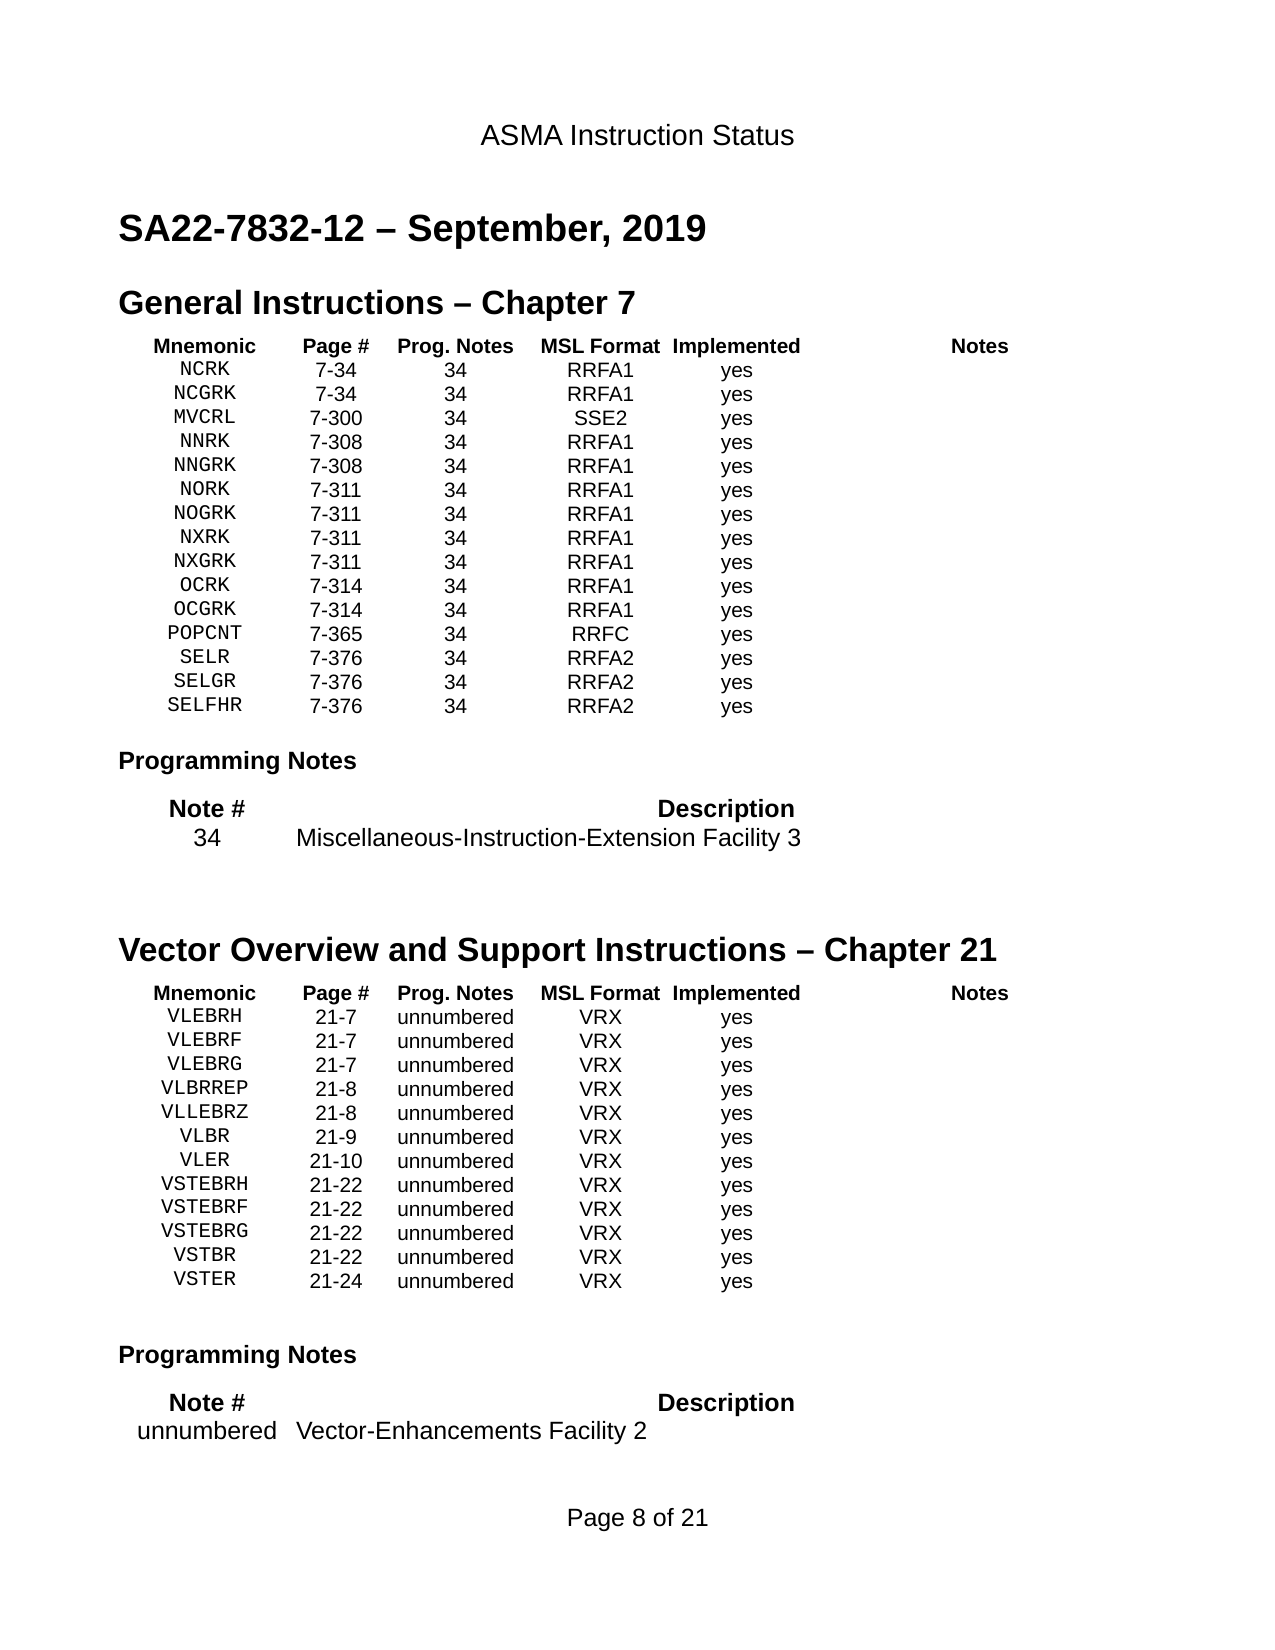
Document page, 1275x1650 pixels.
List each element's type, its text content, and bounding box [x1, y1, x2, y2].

table_cell [803, 406, 1157, 430]
table_cell 7-34 [291, 382, 381, 406]
table_cell [803, 1053, 1157, 1077]
table_cell 21-9 [291, 1125, 381, 1149]
table_cell VLER [118, 1149, 291, 1173]
table_cell unnumbered [381, 1149, 530, 1173]
table_cell VSTBR [118, 1245, 291, 1268]
table_cell [803, 382, 1157, 406]
table_header Notes [803, 334, 1157, 358]
table_cell RRFA2 [530, 694, 671, 718]
table_cell 34 [381, 550, 530, 574]
table_cell VSTEBRG [118, 1221, 291, 1244]
table_cell yes [671, 1053, 803, 1077]
table_cell unnumbered [381, 1077, 530, 1101]
table_cell yes [671, 1269, 803, 1292]
table_cell 34 [381, 574, 530, 598]
table_cell 34 [381, 526, 530, 550]
table_cell 21-22 [291, 1173, 381, 1197]
table_cell unnumbered [381, 1245, 530, 1268]
table_cell VRX [530, 1005, 671, 1029]
table_cell unnumbered [381, 1173, 530, 1197]
table_cell [803, 1125, 1157, 1149]
table_cell [803, 1029, 1157, 1053]
table_cell 34 [381, 406, 530, 430]
table_cell [803, 1221, 1157, 1244]
table_cell RRFA2 [530, 646, 671, 670]
table_cell yes [671, 646, 803, 670]
table_cell 21-8 [291, 1077, 381, 1101]
table_cell yes [671, 550, 803, 574]
table_cell VRX [530, 1197, 671, 1221]
table_cell 34 [381, 622, 530, 646]
table_cell 34 [118, 823, 296, 851]
table_cell unnumbered [118, 1416, 296, 1445]
table_cell SELGR [118, 670, 291, 694]
table_cell yes [671, 1125, 803, 1149]
table_header Prog. Notes [381, 981, 530, 1005]
table_header Note # [118, 794, 296, 823]
table_cell 34 [381, 478, 530, 502]
table_cell NXGRK [118, 550, 291, 574]
table_cell [803, 694, 1157, 718]
table_cell SSE2 [530, 406, 671, 430]
table_cell 21-22 [291, 1245, 381, 1268]
table_cell unnumbered [381, 1125, 530, 1149]
table_cell 34 [381, 598, 530, 622]
table_cell NXRK [118, 526, 291, 550]
table_cell [803, 1005, 1157, 1029]
table_cell NNGRK [118, 454, 291, 478]
table_cell 21-8 [291, 1101, 381, 1125]
table_cell yes [671, 598, 803, 622]
table_cell [803, 358, 1157, 382]
table_header Mnemonic [118, 981, 291, 1005]
table_cell [803, 1197, 1157, 1221]
table_cell Vector-Enhancements Facility 2 [296, 1416, 1157, 1445]
table_cell 7-365 [291, 622, 381, 646]
table_cell yes [671, 382, 803, 406]
table_cell 34 [381, 502, 530, 526]
table_cell 34 [381, 646, 530, 670]
table_cell 7-314 [291, 598, 381, 622]
table_cell yes [671, 670, 803, 694]
table_cell POPCNT [118, 622, 291, 646]
table_cell [803, 1269, 1157, 1292]
table_cell yes [671, 358, 803, 382]
table_cell [803, 526, 1157, 550]
table_cell [803, 670, 1157, 694]
table_cell [803, 574, 1157, 598]
table_cell 7-308 [291, 430, 381, 454]
table_cell 21-7 [291, 1005, 381, 1029]
table_header Implemented [671, 334, 803, 358]
table_cell yes [671, 622, 803, 646]
table_cell Miscellaneous-Instruction-Extension Facility 3 [296, 823, 1157, 851]
table_cell 21-10 [291, 1149, 381, 1173]
table_cell yes [671, 478, 803, 502]
table_cell 34 [381, 694, 530, 718]
table_cell RRFC [530, 622, 671, 646]
table_cell RRFA1 [530, 502, 671, 526]
table_cell OCGRK [118, 598, 291, 622]
table_header MSL Format [530, 334, 671, 358]
table_cell 21-22 [291, 1197, 381, 1221]
table_cell 7-311 [291, 550, 381, 574]
table_cell yes [671, 502, 803, 526]
table_cell VRX [530, 1101, 671, 1125]
table_cell [803, 1173, 1157, 1197]
table_header Note # [118, 1388, 296, 1416]
table_cell VRX [530, 1125, 671, 1149]
table_cell yes [671, 1197, 803, 1221]
table_cell [803, 622, 1157, 646]
table_cell VLEBRH [118, 1005, 291, 1029]
table_cell RRFA1 [530, 358, 671, 382]
table_cell VLEBRG [118, 1053, 291, 1077]
table_cell VLBRREP [118, 1077, 291, 1101]
table_cell VRX [530, 1149, 671, 1173]
table_cell 21-7 [291, 1029, 381, 1053]
table_cell [803, 550, 1157, 574]
table_cell 7-314 [291, 574, 381, 598]
table_cell VSTEBRF [118, 1197, 291, 1221]
table_cell SELR [118, 646, 291, 670]
table_header Page # [291, 981, 381, 1005]
table_cell 7-308 [291, 454, 381, 478]
table_cell VLEBRF [118, 1029, 291, 1053]
table_cell SELFHR [118, 694, 291, 718]
table_cell unnumbered [381, 1005, 530, 1029]
table_header Description [296, 1388, 1157, 1416]
table_cell yes [671, 430, 803, 454]
table_cell yes [671, 1005, 803, 1029]
table_cell yes [671, 1077, 803, 1101]
subtitle General Instructions – Chapter 7 [118, 283, 1157, 322]
table_cell [803, 430, 1157, 454]
table_cell 7-300 [291, 406, 381, 430]
table_cell NCGRK [118, 382, 291, 406]
table_cell 34 [381, 358, 530, 382]
text Programming Notes [118, 1340, 1157, 1369]
table_cell VSTER [118, 1269, 291, 1292]
table_cell unnumbered [381, 1053, 530, 1077]
table_cell VLLEBRZ [118, 1101, 291, 1125]
table_cell 7-311 [291, 526, 381, 550]
table_header Description [296, 794, 1157, 823]
table_cell [803, 502, 1157, 526]
table_cell unnumbered [381, 1029, 530, 1053]
table_cell VRX [530, 1173, 671, 1197]
table_cell 34 [381, 670, 530, 694]
table_cell 21-7 [291, 1053, 381, 1077]
table_cell 34 [381, 382, 530, 406]
table_cell [803, 1077, 1157, 1101]
table_cell VRX [530, 1053, 671, 1077]
table_cell RRFA1 [530, 454, 671, 478]
table_header Notes [803, 981, 1157, 1005]
table_header Page # [291, 334, 381, 358]
table_cell [803, 1149, 1157, 1173]
table_cell 7-376 [291, 694, 381, 718]
table_cell [803, 1245, 1157, 1268]
table_cell [803, 598, 1157, 622]
table_header Mnemonic [118, 334, 291, 358]
subtitle SA22-7832-12 – September, 2019 [118, 206, 1157, 250]
table_cell yes [671, 406, 803, 430]
table_cell yes [671, 1149, 803, 1173]
table_cell NNRK [118, 430, 291, 454]
table_cell 21-24 [291, 1269, 381, 1292]
table_cell VRX [530, 1029, 671, 1053]
table_cell yes [671, 1101, 803, 1125]
table_cell yes [671, 694, 803, 718]
table_cell 7-311 [291, 502, 381, 526]
table_cell yes [671, 454, 803, 478]
text Programming Notes [118, 746, 1157, 775]
table_cell VRX [530, 1245, 671, 1268]
table_cell 21-22 [291, 1221, 381, 1244]
table_cell yes [671, 1173, 803, 1197]
table_cell OCRK [118, 574, 291, 598]
table_cell unnumbered [381, 1269, 530, 1292]
table_cell unnumbered [381, 1221, 530, 1244]
table_header Implemented [671, 981, 803, 1005]
table_cell 34 [381, 430, 530, 454]
table_cell VRX [530, 1221, 671, 1244]
table_cell RRFA1 [530, 382, 671, 406]
table_cell yes [671, 526, 803, 550]
table_cell VSTEBRH [118, 1173, 291, 1197]
table_cell RRFA1 [530, 478, 671, 502]
table_cell RRFA2 [530, 670, 671, 694]
table_cell yes [671, 1245, 803, 1268]
table_header MSL Format [530, 981, 671, 1005]
table_cell RRFA1 [530, 526, 671, 550]
subtitle Vector Overview and Support Instructions – Chapter 21 [118, 930, 1157, 968]
table_cell VRX [530, 1269, 671, 1292]
table_cell RRFA1 [530, 598, 671, 622]
table_cell 7-376 [291, 670, 381, 694]
table_cell [803, 478, 1157, 502]
table_cell MVCRL [118, 406, 291, 430]
table_cell RRFA1 [530, 574, 671, 598]
table_cell VRX [530, 1077, 671, 1101]
table_header Prog. Notes [381, 334, 530, 358]
table_cell unnumbered [381, 1197, 530, 1221]
table_cell yes [671, 1221, 803, 1244]
table_cell NOGRK [118, 502, 291, 526]
table_cell RRFA1 [530, 550, 671, 574]
table_cell [803, 1101, 1157, 1125]
table_cell yes [671, 1029, 803, 1053]
table_cell unnumbered [381, 1101, 530, 1125]
table_cell NORK [118, 478, 291, 502]
table_cell VLBR [118, 1125, 291, 1149]
table_cell NCRK [118, 358, 291, 382]
table_cell yes [671, 574, 803, 598]
table_cell [803, 454, 1157, 478]
table_cell 7-311 [291, 478, 381, 502]
table_cell 7-376 [291, 646, 381, 670]
table_cell RRFA1 [530, 430, 671, 454]
table_cell 34 [381, 454, 530, 478]
table_cell [803, 646, 1157, 670]
table_cell 7-34 [291, 358, 381, 382]
